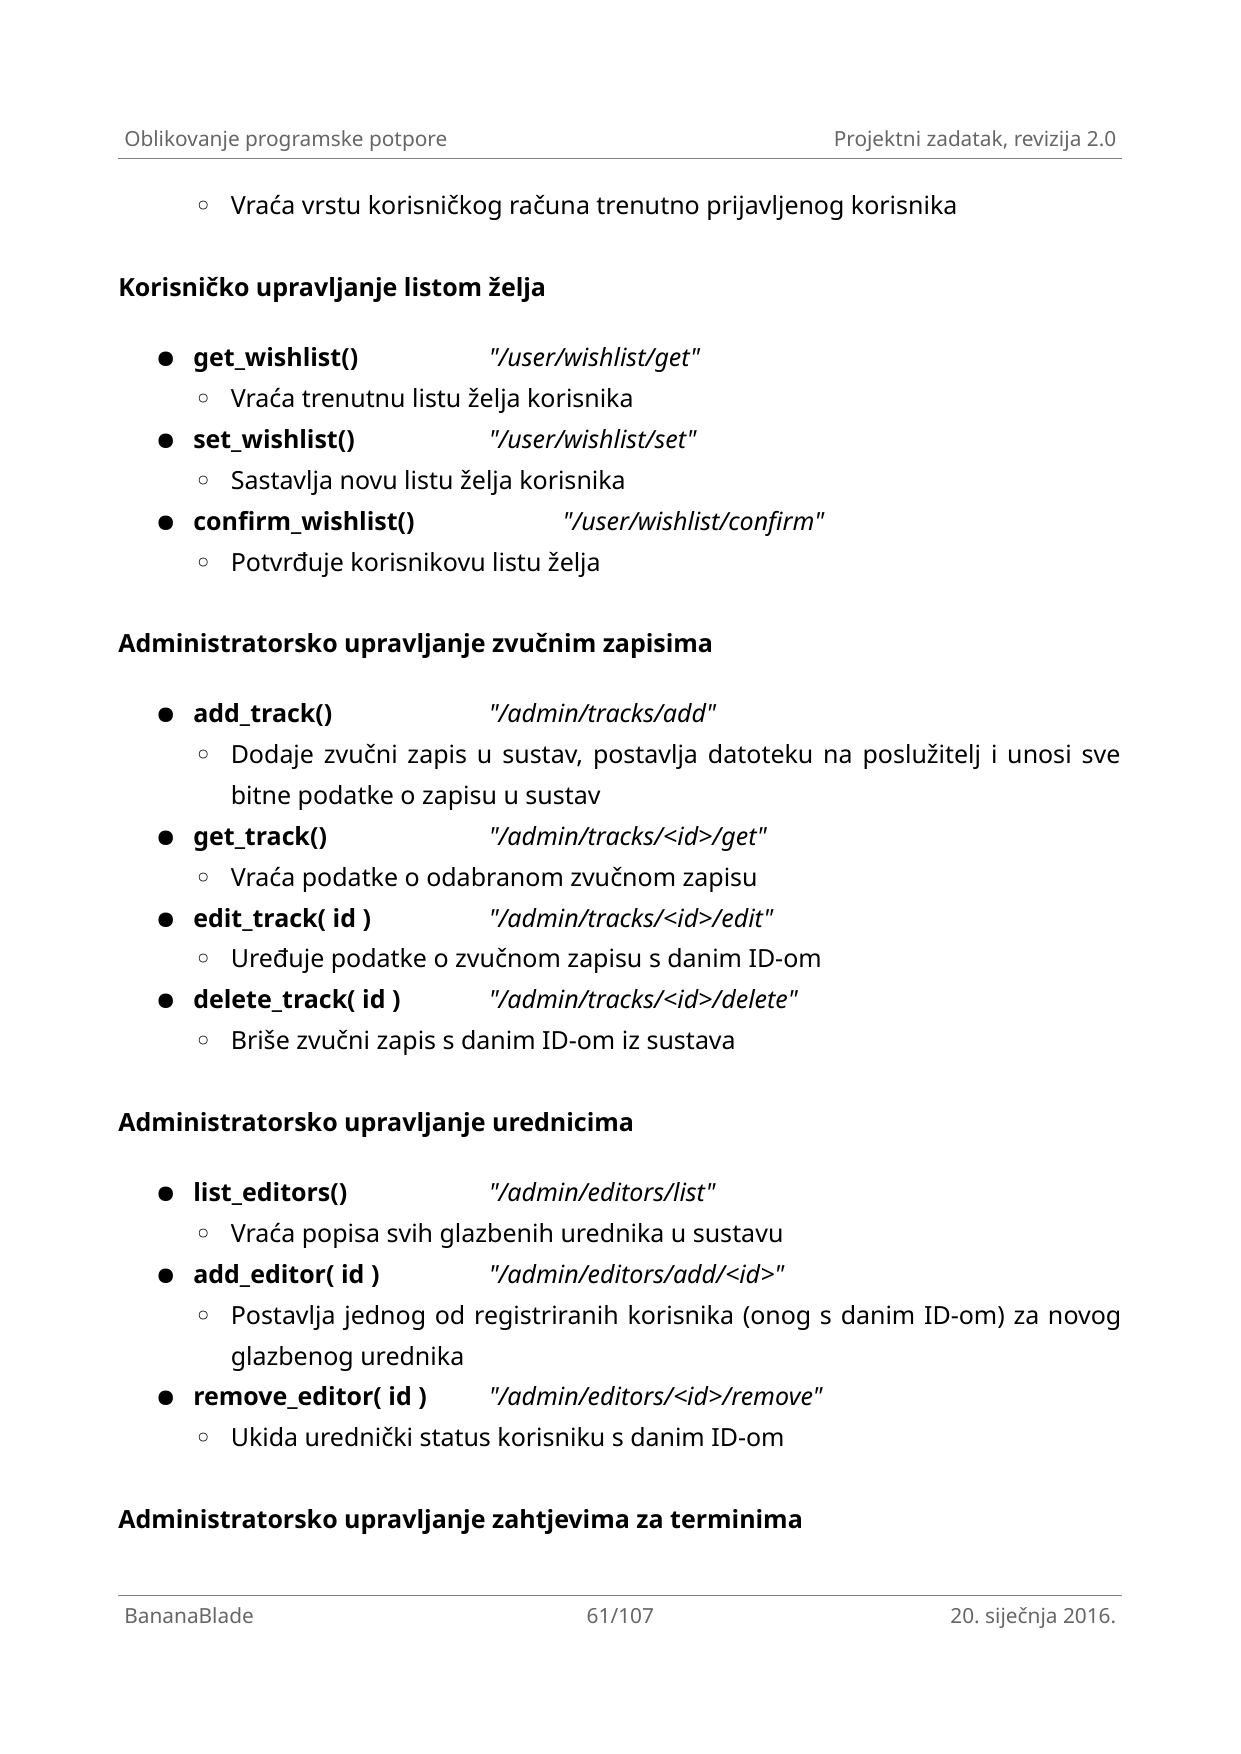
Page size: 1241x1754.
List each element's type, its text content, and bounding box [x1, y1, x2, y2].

list Vraća vrstu korisničkog računa trenutno prijavljenog korisnika [193, 188, 1122, 222]
list add_editor( id ) "/admin/editors/add/<id>" [156, 1256, 1122, 1291]
list list_editors() "/admin/editors/list" [156, 1175, 1122, 1209]
list remove_editor( id ) "/admin/editors/<id>/remove" [156, 1379, 1122, 1413]
list Vraća popisa svih glazbenih urednika u sustavu [193, 1216, 1122, 1250]
list Vraća trenutnu listu želja korisnika [193, 381, 1122, 415]
text Korisničko upravljanje listom želja [118, 270, 1122, 304]
text Administratorsko upravljanje zahtjevima za terminima [118, 1501, 1122, 1536]
list add_track() "/admin/tracks/add" [156, 696, 1122, 730]
list confirm_wishlist() "/user/wishlist/confirm" [156, 503, 1122, 537]
list Potvrđuje korisnikovu listu želja [193, 544, 1122, 578]
list Vraća podatke o odabranom zvučnom zapisu [193, 859, 1122, 893]
list get_wishlist() "/user/wishlist/get" [156, 340, 1122, 374]
list Ukida urednički status korisniku s danim ID-om [193, 1420, 1122, 1454]
list set_wishlist() "/user/wishlist/set" [156, 422, 1122, 456]
list delete_track( id ) "/admin/tracks/<id>/delete" [156, 982, 1122, 1016]
list Sastavlja novu listu želja korisnika [193, 462, 1122, 497]
list edit_track( id ) "/admin/tracks/<id>/edit" [156, 900, 1122, 934]
list Postavlja jednog od registriranih korisnika (onog s danim ID-om) za novog glazbenog urednika [193, 1297, 1122, 1372]
text Administratorsko upravljanje zvučnim zapisima [118, 626, 1122, 660]
list Briše zvučni zapis s danim ID-om iz sustava [193, 1023, 1122, 1057]
list get_track() "/admin/tracks/<id>/get" [156, 819, 1122, 853]
list Dodaje zvučni zapis u sustav, postavlja datoteku na poslužitelj i unosi sve bitne podatke o zapisu u sustav [193, 737, 1122, 812]
list Uređuje podatke o zvučnom zapisu s danim ID-om [193, 941, 1122, 975]
text Administratorsko upravljanje urednicima [118, 1104, 1122, 1138]
